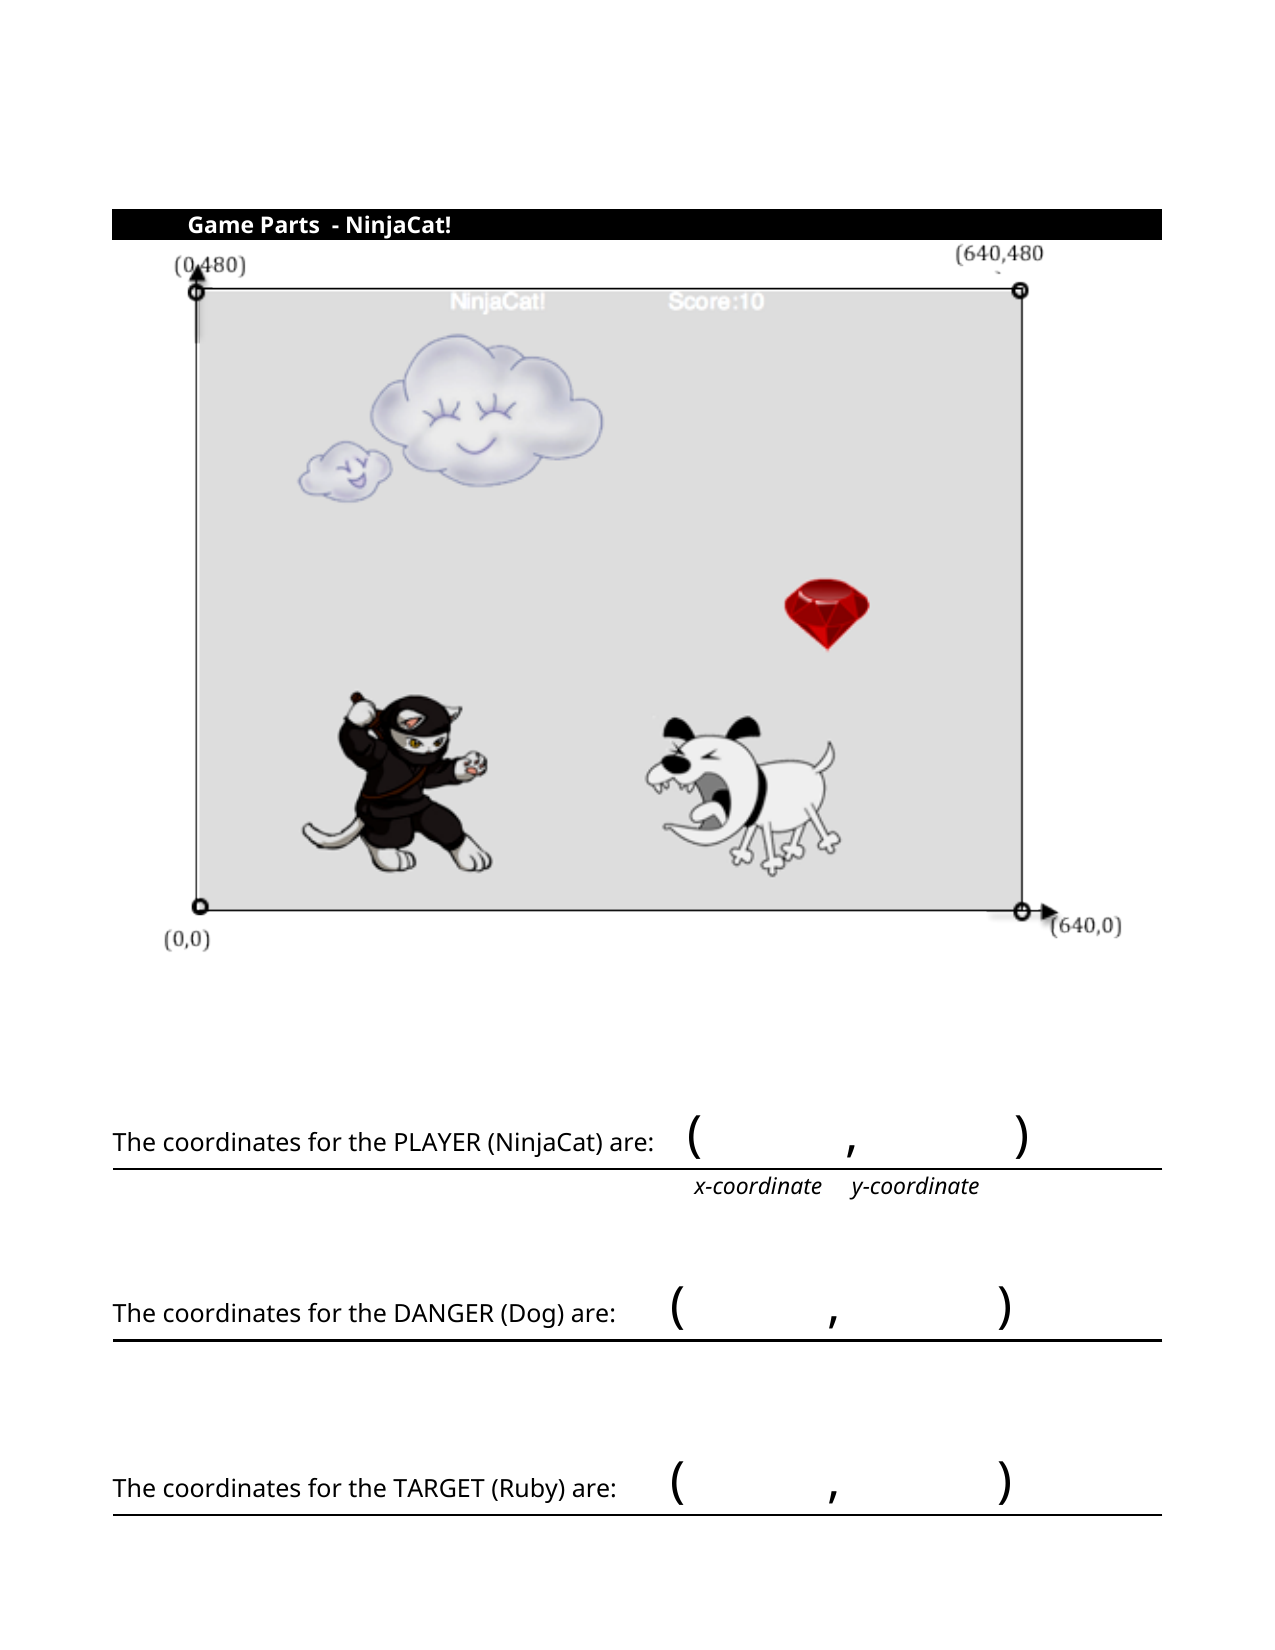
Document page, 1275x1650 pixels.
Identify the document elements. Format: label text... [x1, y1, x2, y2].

text The coordinates for the TARGET (Ruby) are: ( , ) [112, 1444, 1162, 1516]
text The coordinates for the PLAYER (NinjaCat) are: ( , ) [112, 1098, 1162, 1170]
picture [140, 240, 1135, 962]
text x-coordinate y-coordinate [112, 1170, 1162, 1201]
subtitle Game Parts - NinjaCat! [112, 209, 1162, 240]
text The coordinates for the DANGER (Dog) are: ( , ) [112, 1269, 1162, 1342]
